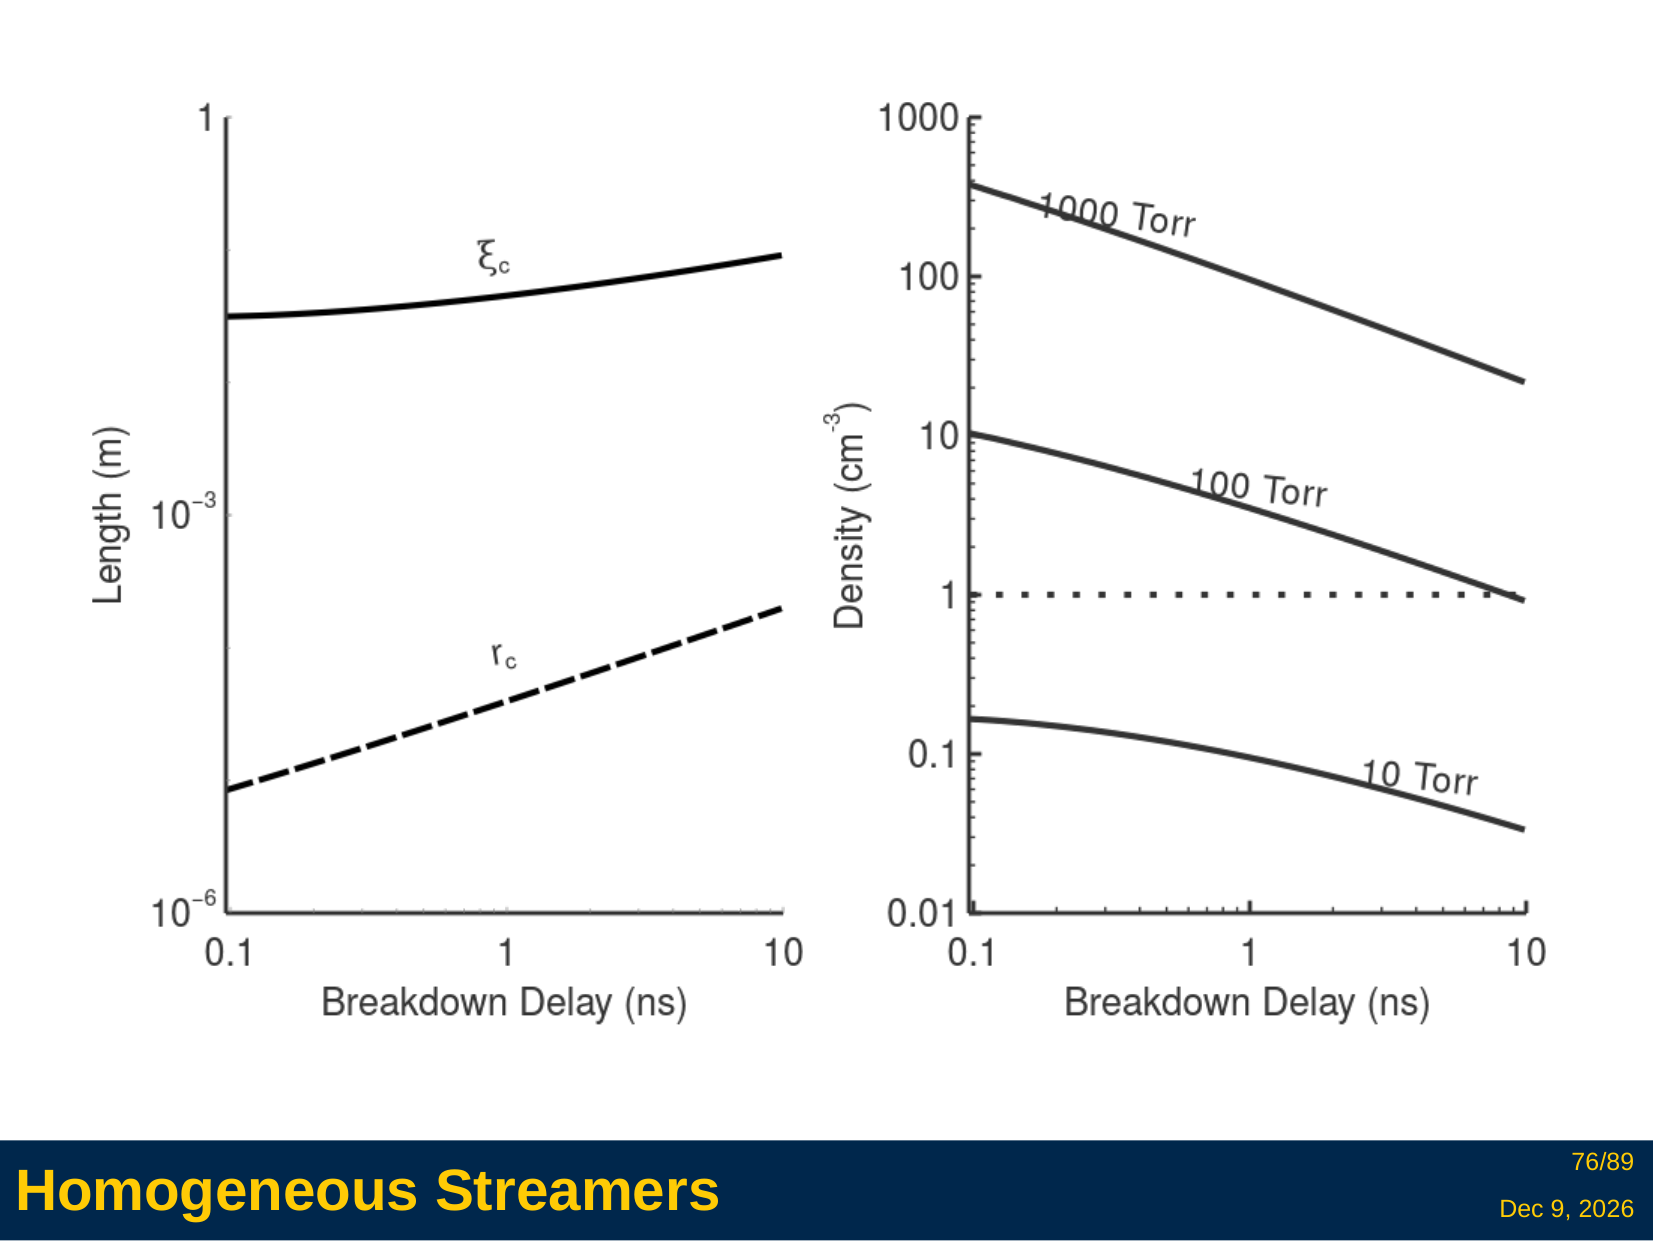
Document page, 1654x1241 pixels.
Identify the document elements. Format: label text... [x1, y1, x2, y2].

picture [76, 80, 1564, 1026]
title Homogeneous Streamers [14, 1140, 1380, 1241]
